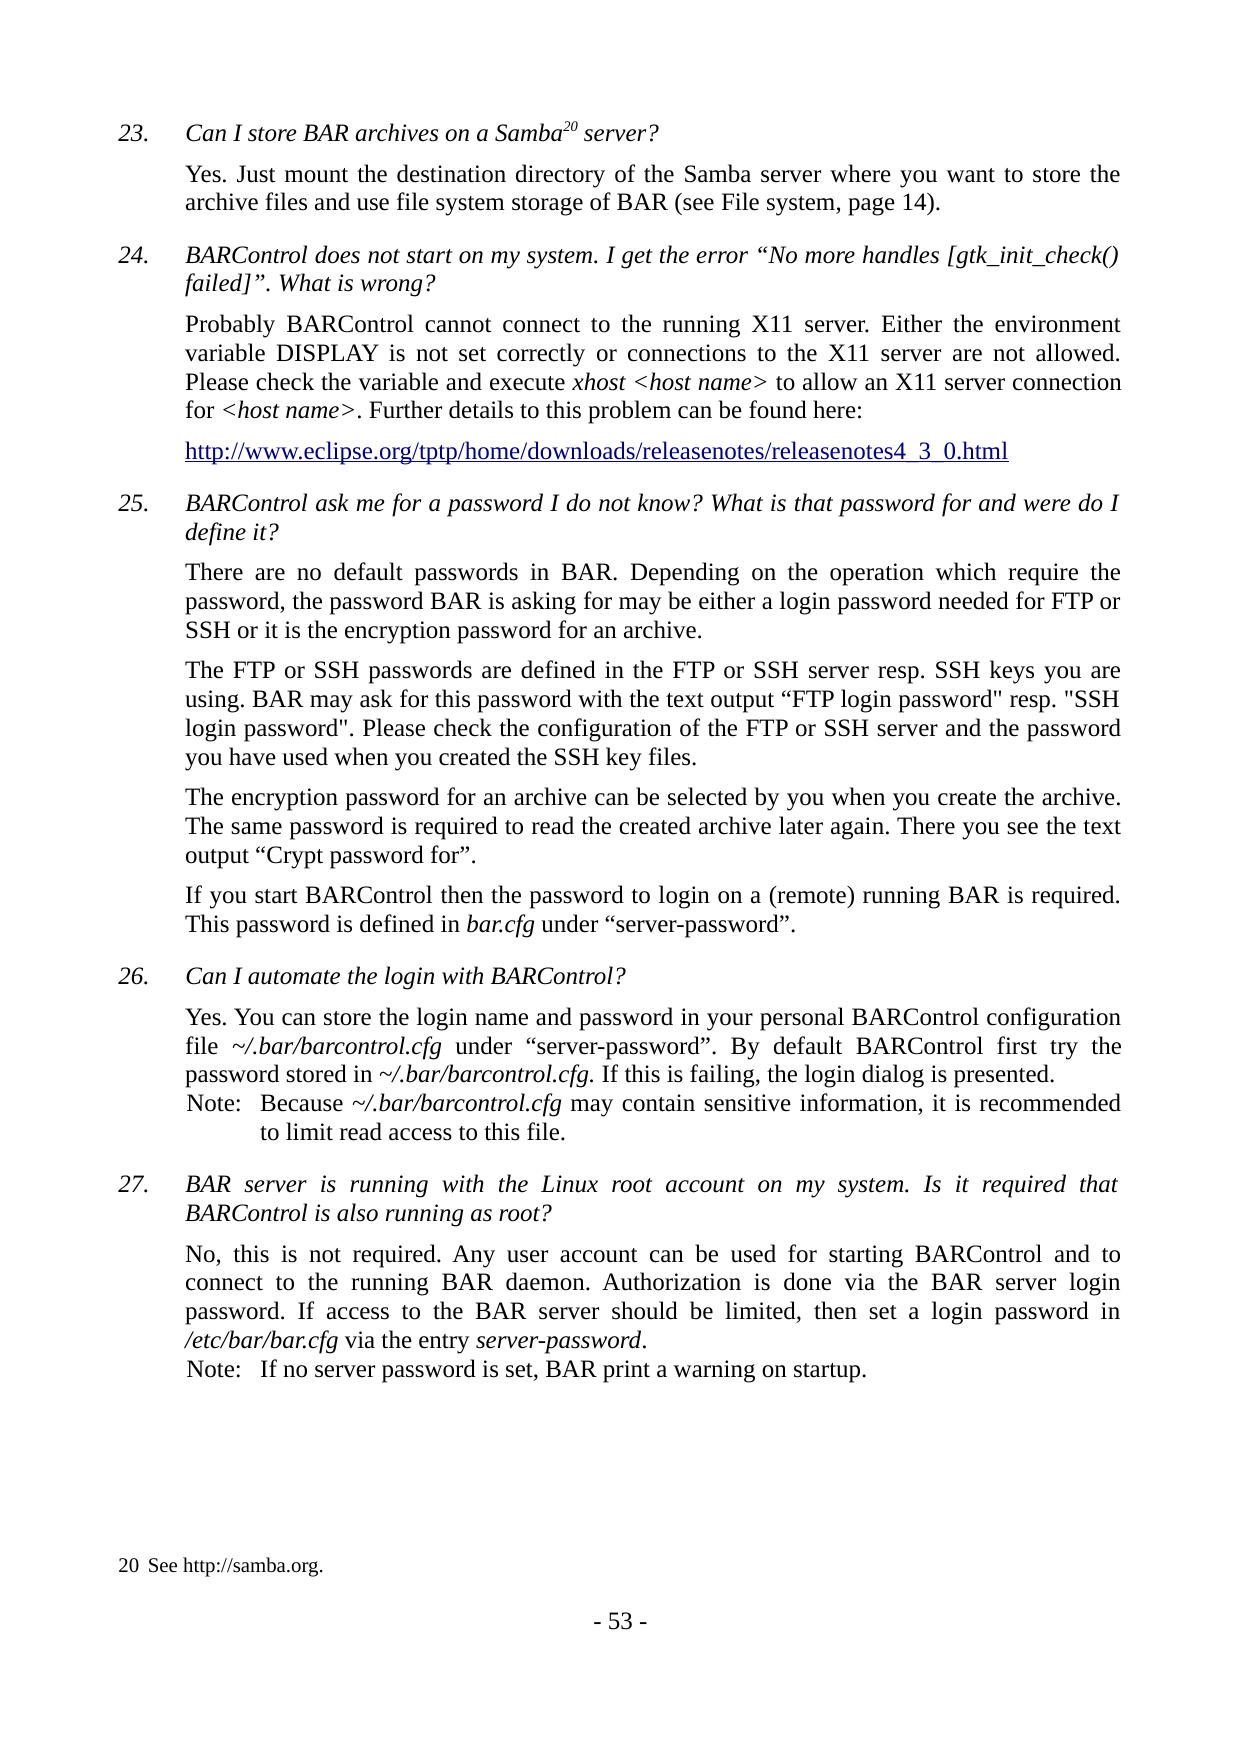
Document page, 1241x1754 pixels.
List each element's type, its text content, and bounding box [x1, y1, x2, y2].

text No, this is not required. Any user account can be used for starting BARControl and to connect to the running BAR daemon. Authorization is done via the BAR server login password. If access to the BAR server should be limited, then set a login password in /etc/bar/bar.cfg via the entry server-password. [185, 1239, 1122, 1354]
list BAR server is running with the Linux root account on my system. Is it required that BARControl is also running as root? [118, 1169, 1122, 1227]
list See http://samba.org. [118, 1553, 1122, 1577]
text http://www.eclipse.org/tptp/home/downloads/releasenotes/releasenotes4_3_0.html [185, 436, 1122, 464]
list Can I automate the login with BARControl? [118, 961, 1122, 990]
text The FTP or SSH passwords are defined in the FTP or SSH server resp. SSH keys you are using. BAR may ask for this password with the text output “FTP login password" resp. "SSH login password". Please check the configuration of the FTP or SSH server and the password you have used when you created the SSH key files. [185, 656, 1122, 771]
list BARControl ask me for a password I do not know? What is that password for and were do I define it? [118, 488, 1122, 546]
text There are no default passwords in BAR. Depending on the operation which require the password, the password BAR is asking for may be either a login password needed for FTP or SSH or it is the encryption password for an archive. [185, 557, 1122, 644]
text The encryption password for an archive can be selected by you when you create the archive. The same password is required to read the created archive later again. There you see the text output “Crypt password for”. [185, 782, 1122, 868]
list Can I store BAR archives on a Samba server? [118, 118, 1122, 147]
text If you start BARControl then the password to login on a (remote) running BAR is required. This password is defined in bar.cfg under “server-password”. [185, 880, 1122, 938]
text Note: Because ~/.bar/barcontrol.cfg may contain sensitive information, it is recommended to limit read access to this file. [186, 1088, 1122, 1146]
text Yes. Just mount the destination directory of the Samba server where you want to store the archive files and use file system storage of BAR (see File system, page 14). [185, 159, 1122, 216]
list BARControl does not start on my system. I get the error “No more handles [gtk_init_check() failed]”. What is wrong? [118, 240, 1122, 297]
text Probably BARControl cannot connect to the running X11 server. Either the environment variable DISPLAY is not set correctly or connections to the X11 server are not allowed. Please check the variable and execute xhost <host name> to allow an X11 server connection for <host name>. Further details to this problem can be found here: [185, 309, 1122, 424]
text Note: If no server password is set, BAR print a warning on startup. [186, 1354, 1122, 1382]
text Yes. You can store the login name and password in your personal BARControl configuration file ~/.bar/barcontrol.cfg under “server-password”. By default BARControl first try the password stored in ~/.bar/barcontrol.cfg. If this is failing, the login dialog is presented. [185, 1002, 1122, 1088]
